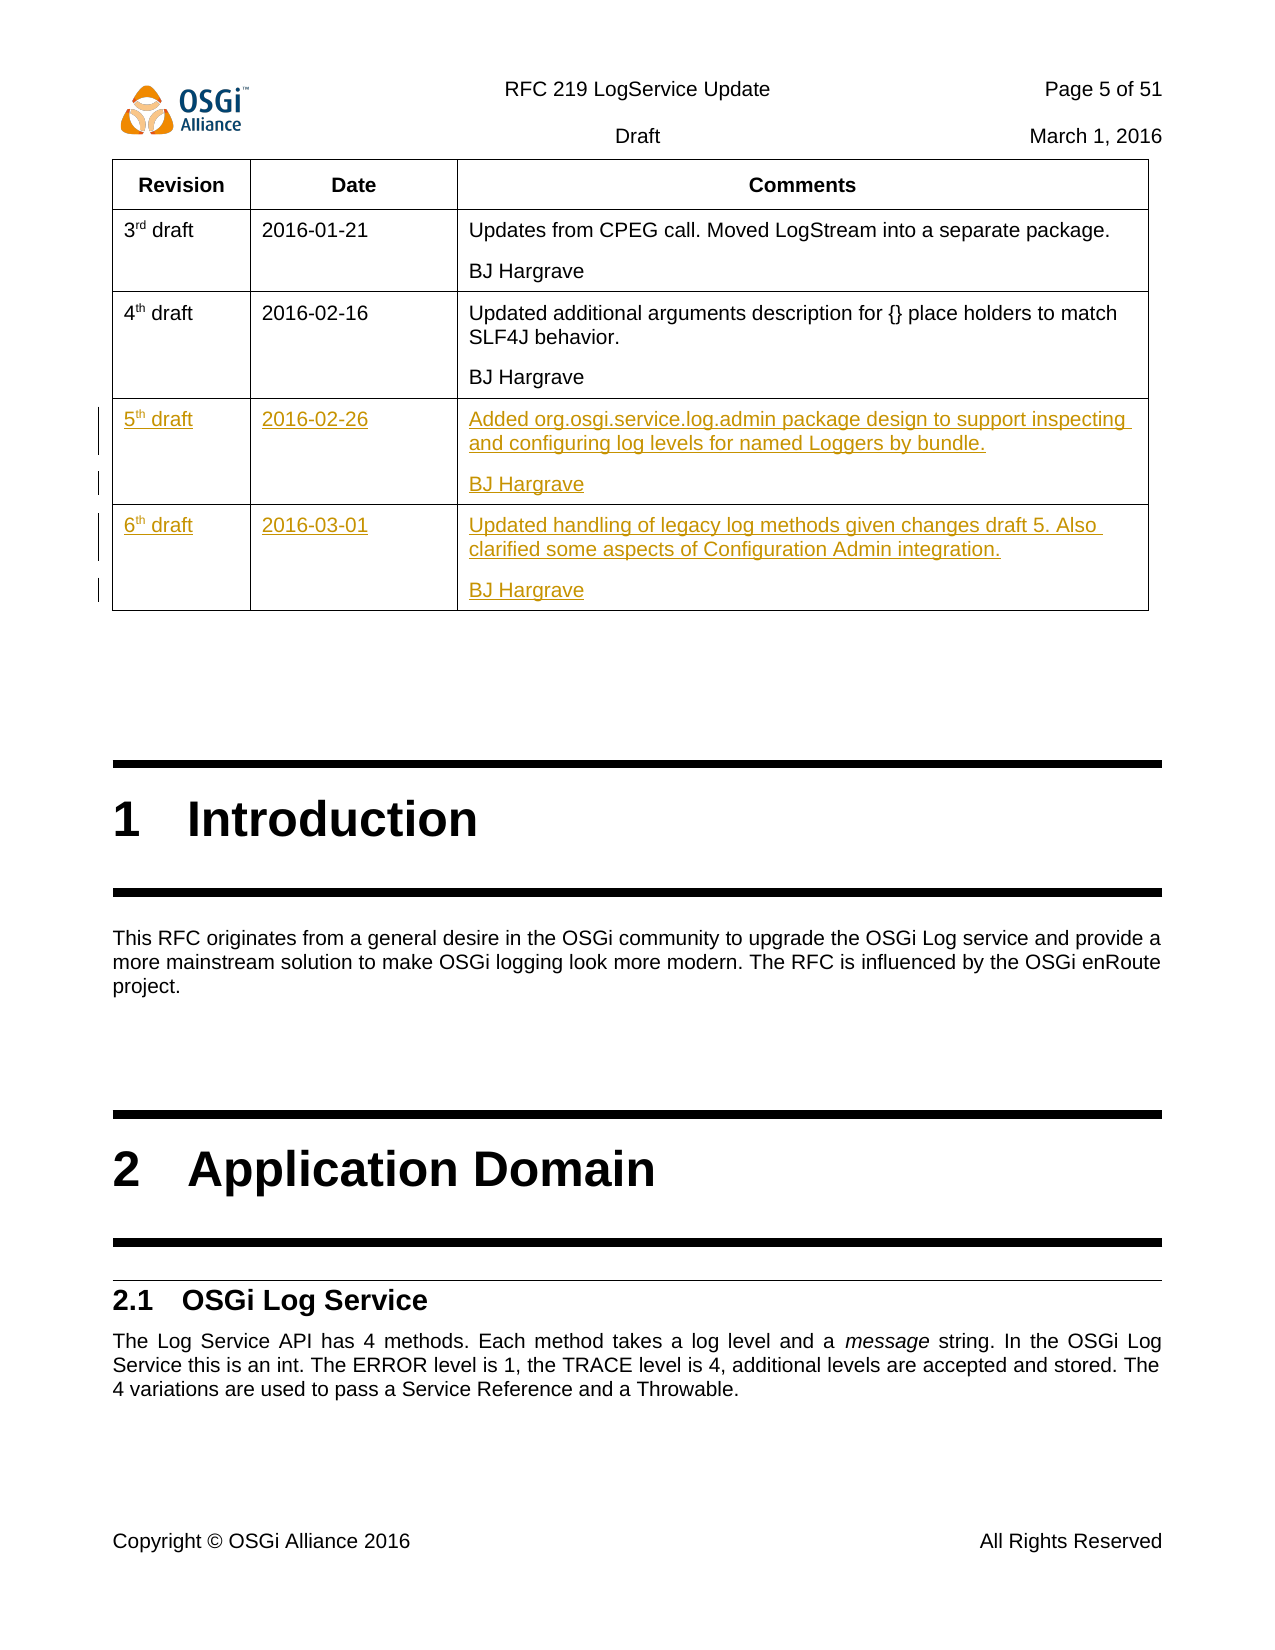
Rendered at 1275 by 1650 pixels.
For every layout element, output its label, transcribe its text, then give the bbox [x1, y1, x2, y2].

picture [113, 78, 257, 142]
table_cell 3rd draft [113, 210, 250, 291]
table_cell 6th draft [113, 505, 250, 610]
table_cell 4th draft [113, 292, 250, 397]
subtitle OSGi Log Service [112, 1281, 1162, 1317]
table_cell 2016-03-01 [251, 505, 457, 610]
table_cell Added org.osgi.service.log.admin package design to support inspecting and configuring log levels for named Loggers by bundle. BJ Hargrave [458, 399, 1148, 504]
table_cell Updated additional arguments description for {} place holders to match SLF4J behavior. BJ Hargrave [458, 292, 1148, 397]
table_cell 2016-02-26 [251, 399, 457, 504]
table_cell 5th draft [113, 399, 250, 504]
text This RFC originates from a general desire in the OSGi community to upgrade the OSGi Log service and provide a more mainstream solution to make OSGi logging look more modern. The RFC is influenced by the OSGi enRoute project. [112, 926, 1162, 998]
table_cell Updates from CPEG call. Moved LogStream into a separate package. BJ Hargrave [458, 210, 1148, 291]
table_header Comments [458, 160, 1148, 209]
table_cell Updated handling of legacy log methods given changes draft 5. Also clarified some aspects of Configuration Admin integration. BJ Hargrave [458, 505, 1148, 610]
table_cell 2016-01-21 [251, 210, 457, 291]
text The Log Service API has 4 methods. Each method takes a log level and a message string. In the OSGi Log Service this is an int. The ERROR level is 1, the TRACE level is 4, additional levels are accepted and stored. The 4 variations are used to pass a Service Reference and a Throwable. [112, 1329, 1162, 1401]
subtitle Application Domain [112, 1111, 1162, 1247]
table_header Date [251, 160, 457, 209]
subtitle Introduction [112, 761, 1162, 897]
table_cell 2016-02-16 [251, 292, 457, 397]
table_header Revision [113, 160, 250, 209]
